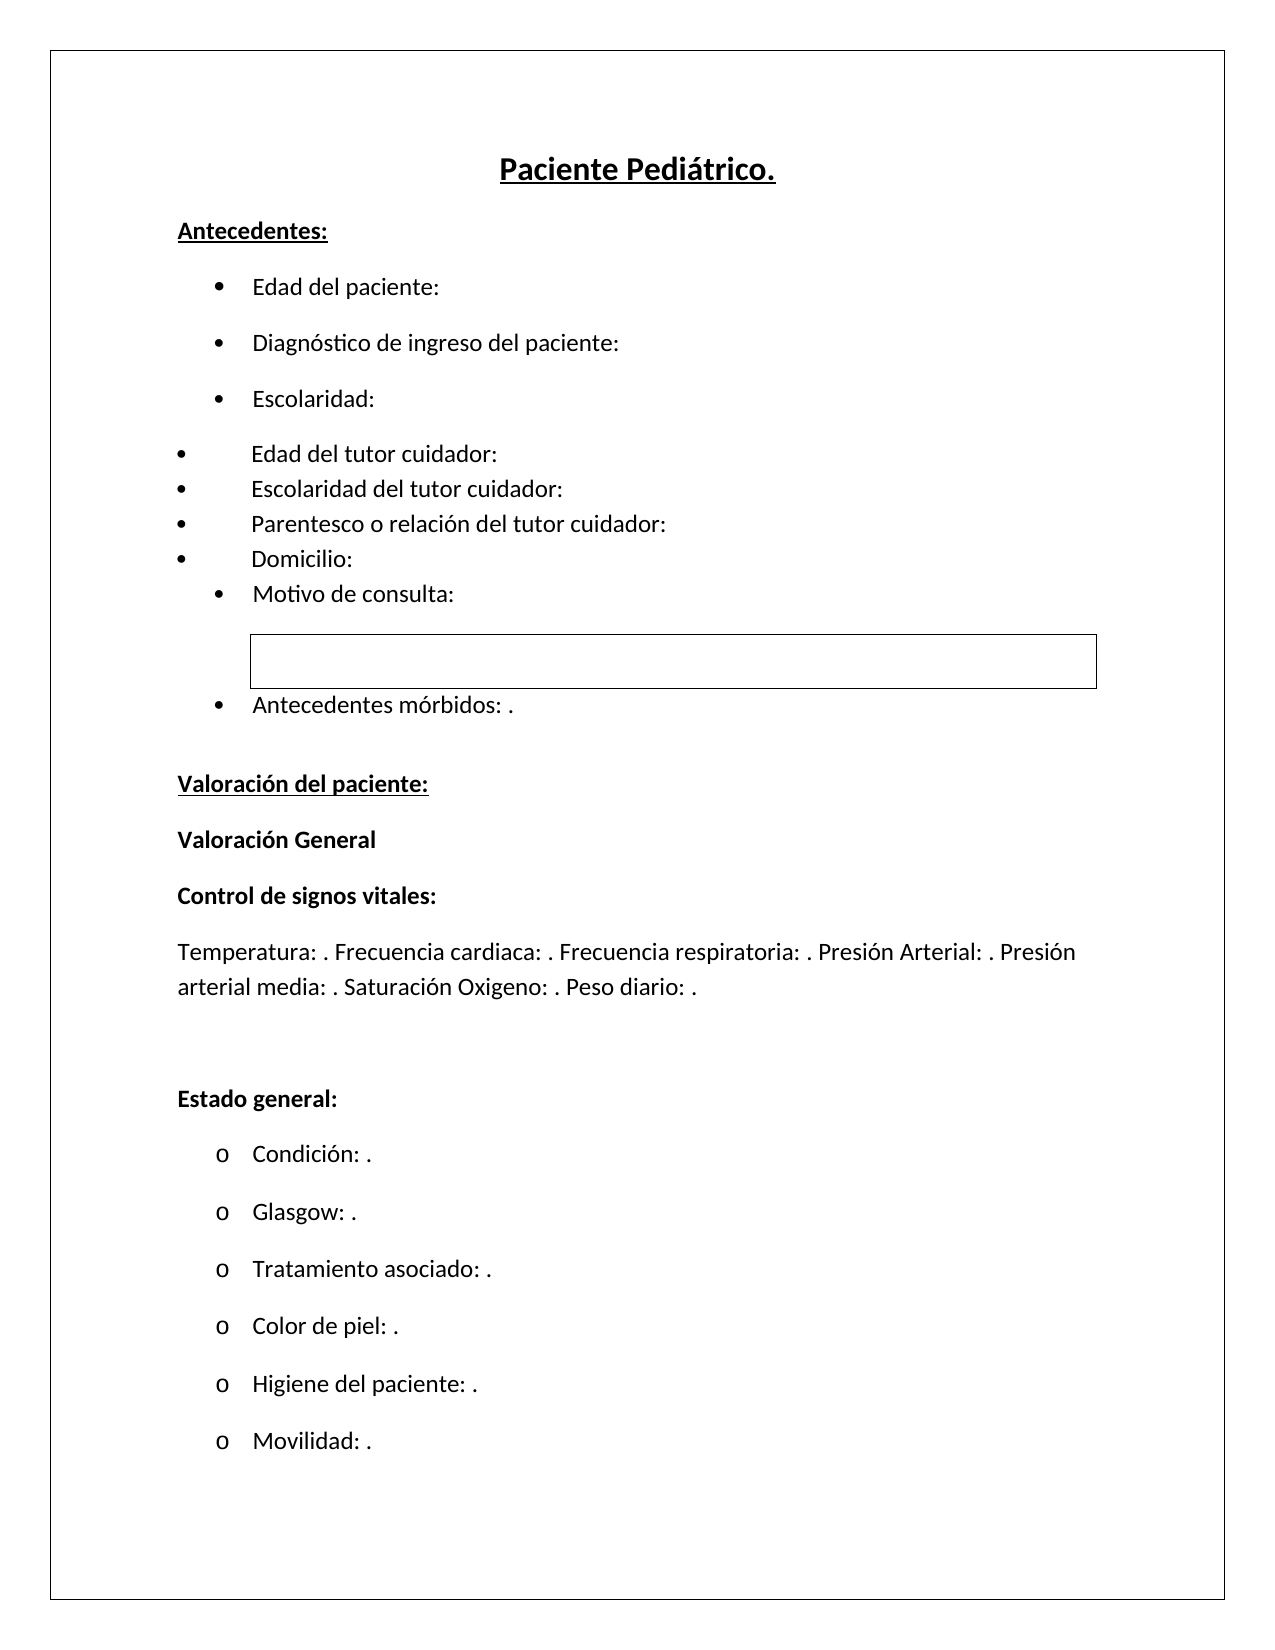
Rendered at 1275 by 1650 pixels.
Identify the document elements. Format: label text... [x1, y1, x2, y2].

text Valoración del paciente: [177, 769, 1098, 799]
list Domicilio: [177, 543, 1038, 574]
list Edad del tutor cuidador: [177, 438, 1038, 469]
text Temperatura: . Frecuencia cardiaca: . Frecuencia respiratoria: . Presión Arterial: . Presión arterial media: . Saturación Oxigeno: . Peso diario: . [177, 936, 1098, 1002]
list Antecedentes mórbidos: . [215, 689, 1098, 720]
list Color de piel: . [215, 1311, 1098, 1342]
text Paciente Pediátrico. [177, 148, 1098, 188]
text Control de signos vitales: [177, 880, 1098, 911]
list Edad del paciente: [215, 271, 1098, 302]
text Valoración General [177, 824, 1098, 855]
list Diagnóstico de ingreso del paciente: [215, 327, 1098, 357]
text Estado general: [177, 1083, 1098, 1113]
list Movilidad: . [215, 1425, 1098, 1457]
text Antecedentes: [177, 215, 1098, 246]
list Escolaridad del tutor cuidador: [177, 473, 1038, 504]
table_header [251, 635, 1096, 688]
list Tratamiento asociado: . [215, 1253, 1098, 1285]
list Glasgow: . [215, 1196, 1098, 1228]
list Escolaridad: [215, 383, 1098, 413]
list Condición: . [215, 1139, 1098, 1170]
list Parentesco o relación del tutor cuidador: [177, 508, 1038, 539]
list Higiene del paciente: . [215, 1368, 1098, 1399]
list Motivo de consulta: [215, 578, 1098, 609]
